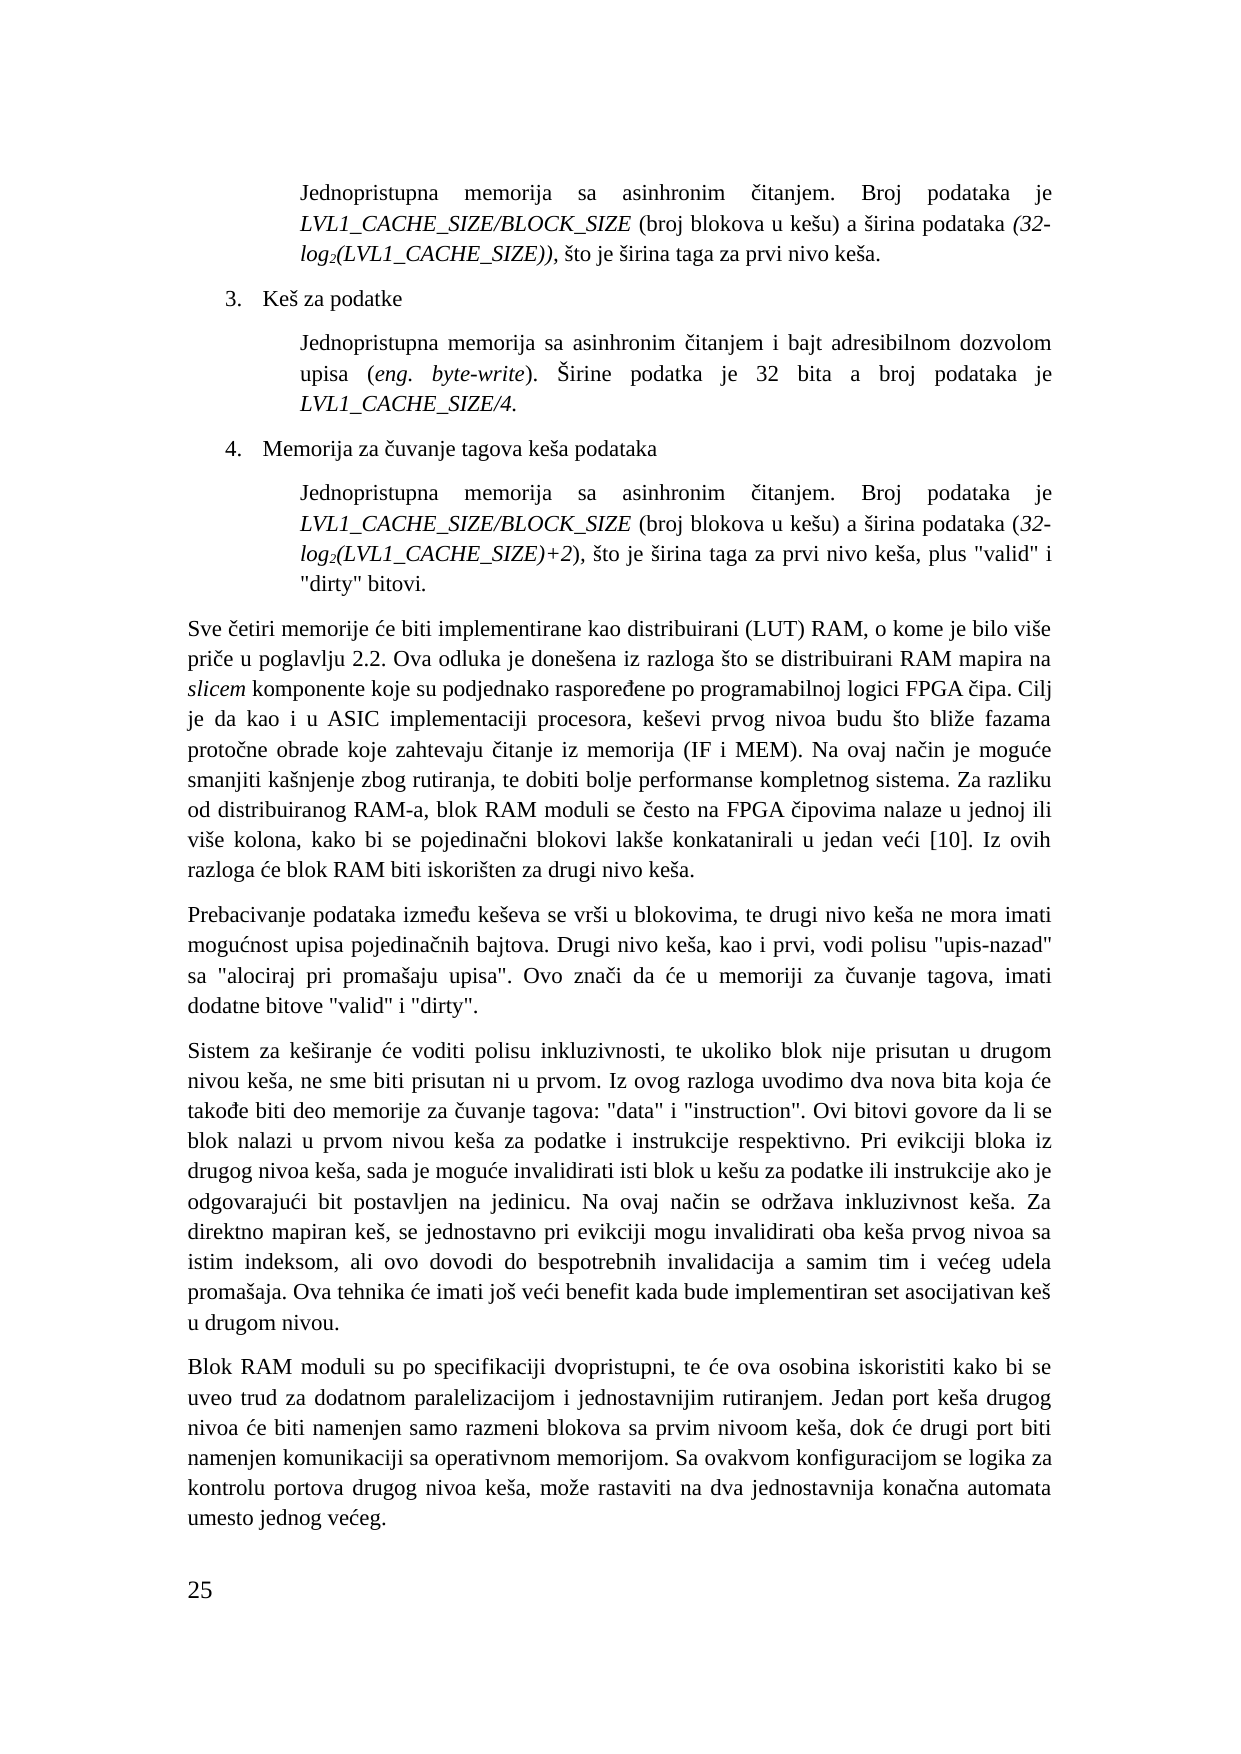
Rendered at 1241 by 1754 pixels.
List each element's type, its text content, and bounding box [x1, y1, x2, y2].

list Jednopristupna memorija sa asinhronim čitanjem. Broj podataka je LVL1_CACHE_SIZE/BLOCK_SIZE (broj blokova u kešu) a širina podataka (32-log2(LVL1_CACHE_SIZE)), što je širina taga za prvi nivo keša. [262, 179, 1053, 266]
text Sistem za keširanje će voditi polisu inkluzivnosti, te ukoliko blok nije prisutan u drugom nivou keša, ne sme biti prisutan ni u prvom. Iz ovog razloga uvodimo dva nova bita koja će takođe biti deo memorije za čuvanje tagova: "data" i "instruction". Ovi bitovi govore da li se blok nalazi u prvom nivou keša za podatke i instrukcije respektivno. Pri evikciji bloka iz drugog nivoa keša, sada je moguće invalidirati isti blok u kešu za podatke ili instrukcije ako je odgovarajući bit postavljen na jedinicu. Na ovaj način se održava inkluzivnost keša. Za direktno mapiran keš, se jednostavno pri evikciji mogu invalidirati oba keša prvog nivoa sa istim indeksom, ali ovo dovodi do bespotrebnih invalidacija a samim tim i većeg udela promašaja. Ova tehnika će imati još veći benefit kada bude implementiran set asocijativan keš u drugom nivou. [187, 1037, 1053, 1335]
text Prebacivanje podataka između keševa se vrši u blokovima, te drugi nivo keša ne mora imati mogućnost upisa pojedinačnih bajtova. Drugi nivo keša, kao i prvi, vodi polisu "upis-nazad" sa "alociraj pri promašaju upisa". Ovo znači da će u memoriji za čuvanje tagova, imati dodatne bitove "valid" i "dirty". [187, 901, 1053, 1018]
list Keš za podatke [225, 285, 1053, 311]
list Jednopristupna memorija sa asinhronim čitanjem. Broj podataka je LVL1_CACHE_SIZE/BLOCK_SIZE (broj blokova u kešu) a širina podataka (32-log2(LVL1_CACHE_SIZE)+2), što je širina taga za prvi nivo keša, plus "valid" i "dirty" bitovi. [262, 479, 1053, 596]
list Jednopristupna memorija sa asinhronim čitanjem i bajt adresibilnom dozvolom upisa (eng. byte-write). Širine podatka je 32 bita a broj podataka je LVL1_CACHE_SIZE/4. [262, 329, 1053, 416]
list Memorija za čuvanje tagova keša podataka [225, 435, 1053, 461]
text Blok RAM moduli su po specifikaciji dvopristupni, te će ova osobina iskoristiti kako bi se uveo trud za dodatnom paralelizacijom i jednostavnijim rutiranjem. Jedan port keša drugog nivoa će biti namenjen samo razmeni blokova sa prvim nivoom keša, dok će drugi port biti namenjen komunikaciji sa operativnom memorijom. Sa ovakvom konfiguracijom se logika za kontrolu portova drugog nivoa keša, može rastaviti na dva jednostavnija konačna automata umesto jednog većeg. [187, 1353, 1053, 1531]
text Sve četiri memorije će biti implementirane kao distribuirani (LUT) RAM, o kome je bilo više priče u poglavlju 2.2. Ova odluka je donešena iz razloga što se distribuirani RAM mapira na slicem komponente koje su podjednako raspoređene po programabilnoj logici FPGA čipa. Cilj je da kao i u ASIC implementaciji procesora, keševi prvog nivoa budu što bliže fazama protočne obrade koje zahtevaju čitanje iz memorija (IF i MEM). Na ovaj način je moguće smanjiti kašnjenje zbog rutiranja, te dobiti bolje performanse kompletnog sistema. Za razliku od distribuiranog RAM-a, blok RAM moduli se često na FPGA čipovima nalaze u jednoj ili više kolona, kako bi se pojedinačni blokovi lakše konkatanirali u jedan veći [10]. Iz ovih razloga će blok RAM biti iskorišten za drugi nivo keša. [187, 615, 1053, 883]
